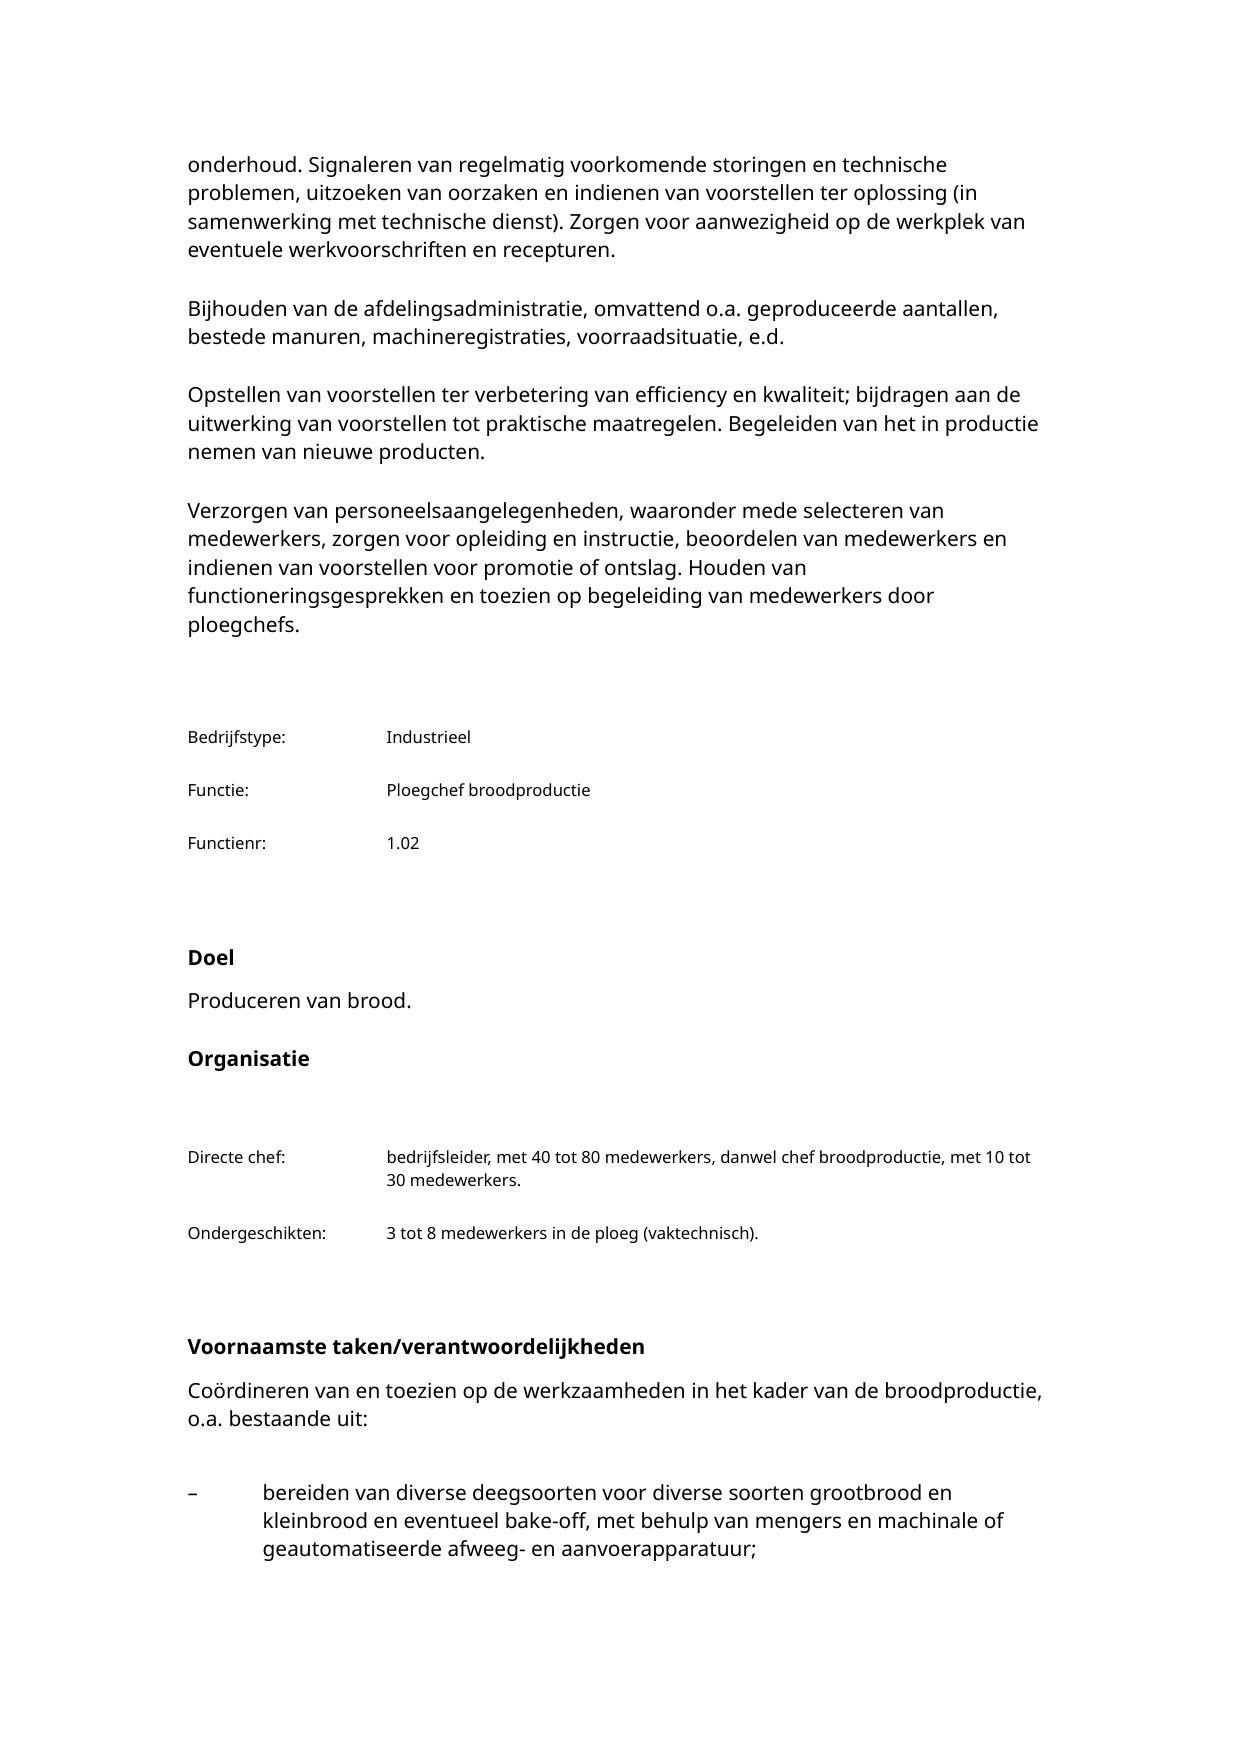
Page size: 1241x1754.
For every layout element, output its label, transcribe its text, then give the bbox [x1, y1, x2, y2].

table_cell Functie: [188, 779, 386, 831]
text onderhoud. Signaleren van regelmatig voorkomende storingen en technische problemen, uitzoeken van oorzaken en indienen van voorstellen ter oplossing (in samenwerking met technische dienst). Zorgen voor aanwezigheid op de werkplek van eventuele werkvoorschriften en recepturen. [187, 150, 1053, 264]
text Organisatie [187, 1044, 1053, 1073]
text Coördineren van en toezien op de werkzaamheden in het kader van de broodproductie, o.a. bestaande uit: [187, 1376, 1053, 1433]
list bereiden van diverse deegsoorten voor diverse soorten grootbrood en kleinbrood en eventueel bake-off, met behulp van mengers en machinale of geautomatiseerde afweeg- en aanvoerapparatuur; [187, 1478, 1053, 1563]
table_cell Ploegchef broodproductie [386, 779, 1053, 831]
table_header bedrijfsleider, met 40 tot 80 medewerkers, danwel chef broodproductie, met 10 tot 30 medewerkers. [386, 1146, 1053, 1221]
text Opstellen van voorstellen ter verbetering van efficiency en kwaliteit; bijdragen aan de uitwerking van voorstellen tot praktische maatregelen. Begeleiden van het in productie nemen van nieuwe producten. [187, 381, 1053, 466]
text Doel [187, 943, 1053, 971]
table_header Directe chef: [188, 1146, 386, 1221]
text Produceren van brood. [187, 986, 1053, 1014]
text Bijhouden van de afdelingsadministratie, omvattend o.a. geproduceerde aantallen, bestede manuren, machineregistraties, voorraadsituatie, e.d. [187, 294, 1053, 351]
text Voornaamste taken/verantwoordelijkheden [187, 1332, 1053, 1361]
table_cell 1.02 [386, 831, 1053, 884]
table_cell Ondergeschikten: [188, 1221, 386, 1274]
table_header Industrieel [386, 726, 1053, 779]
table_cell Functienr: [188, 831, 386, 884]
table_header Bedrijfstype: [188, 726, 386, 779]
text Verzorgen van personeelsaangelegenheden, waaronder mede selecteren van medewerkers, zorgen voor opleiding en instructie, beoordelen van medewerkers en indienen van voorstellen voor promotie of ontslag. Houden van functioneringsgesprekken en toezien op begeleiding van medewerkers door ploegchefs. [187, 496, 1053, 638]
table_cell 3 tot 8 medewerkers in de ploeg (vaktechnisch). [386, 1221, 1053, 1274]
